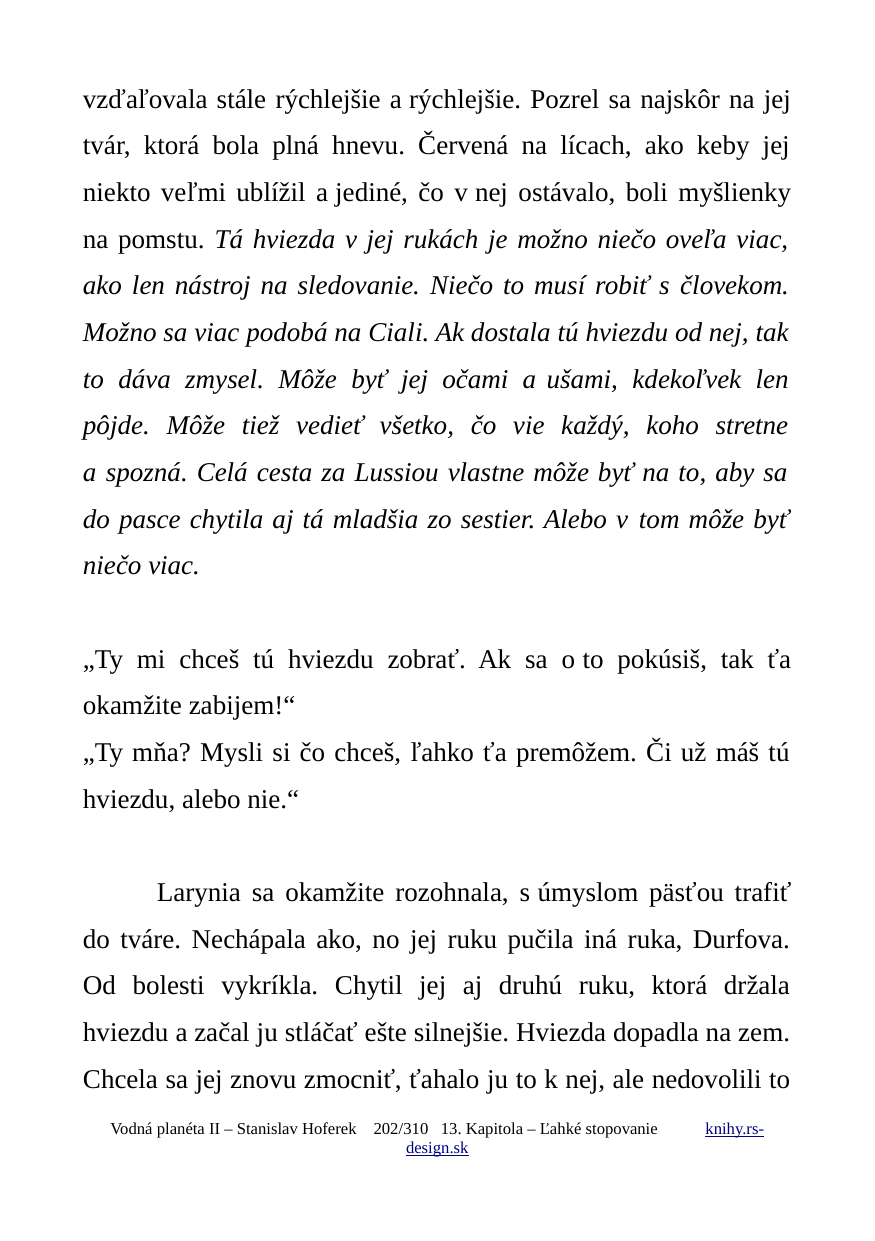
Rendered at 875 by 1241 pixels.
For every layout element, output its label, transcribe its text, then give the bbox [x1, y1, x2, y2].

text Larynia sa okamžite rozohnala, s úmyslom päsťou trafiť do tváre. Nechápala ako, no jej ruku pučila iná ruka, Durfova. Od bolesti vykríkla. Chytil jej aj druhú ruku, ktorá držala hviezdu a začal ju stláčať ešte silnejšie. Hviezda dopadla na zem. Chcela sa jej znovu zmocniť, ťahalo ju to k nej, ale nedovolili to [83, 876, 791, 1094]
text vzďaľovala stále rýchlejšie a rýchlejšie. Pozrel sa najskôr na jej tvár, ktorá bola plná hnevu. Červená na lícach, ako keby jej niekto veľmi ublížil a jediné, čo v nej ostávalo, boli myšlienky na pomstu. Tá hviezda v jej rukách je možno niečo oveľa viac, ako len nástroj na sledovanie. Niečo to musí robiť s človekom. Možno sa viac podobá na Ciali. Ak dostala tú hviezdu od nej, tak to dáva zmysel. Môže byť jej očami a ušami, kdekoľvek len pôjde. Môže tiež vedieť všetko, čo vie každý, koho stretne a spozná. Celá cesta za Lussiou vlastne môže byť na to, aby sa do pasce chytila aj tá mladšia zo sestier. Alebo v tom môže byť niečo viac. [83, 83, 791, 581]
text „Ty mňa? Mysli si čo chceš, ľahko ťa premôžem. Či už máš tú hviezdu, alebo nie.“ [83, 736, 791, 814]
text „Ty mi chceš tú hviezdu zobrať. Ak sa o to pokúsiš, tak ťa okamžite zabijem!“ [83, 643, 791, 721]
